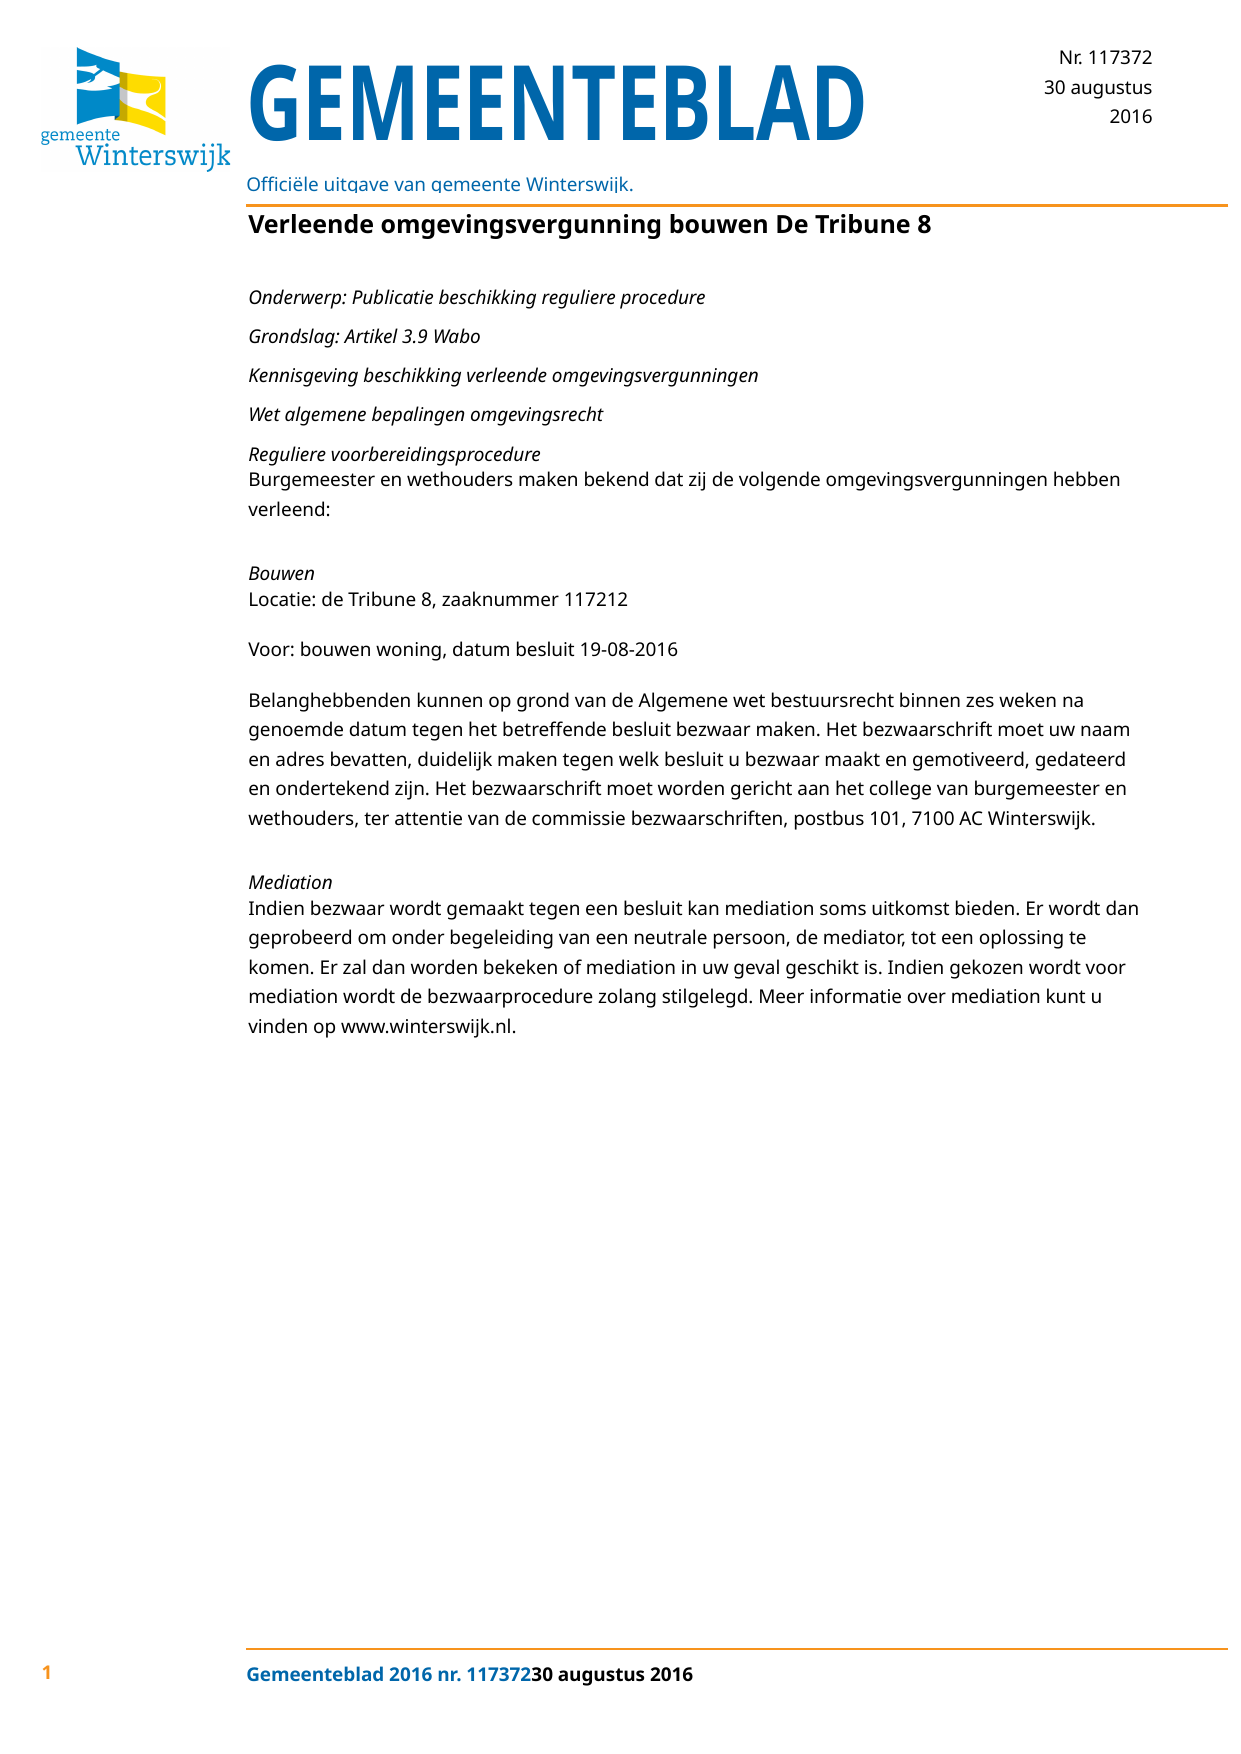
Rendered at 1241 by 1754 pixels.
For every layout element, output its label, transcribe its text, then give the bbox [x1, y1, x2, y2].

text Grondslag: Artikel 3.9 Wabo [248, 323, 1152, 349]
text Verleende omgevingsvergunning bouwen De Tribune 8 [248, 207, 1152, 241]
text Burgemeester en wethouders maken bekend dat zij de volgende omgevingsvergunningen hebben verleend: [248, 467, 1152, 522]
text Indien bezwaar wordt gemaakt tegen een besluit kan mediation soms uitkomst bieden. Er wordt dan geprobeerd om onder begeleiding van een neutrale persoon, de mediator, tot een oplossing te komen. Er zal dan worden bekeken of mediation in uw geval geschikt is. Indien gekozen wordt voor mediation wordt de bezwaarprocedure zolang stilgelegd. Meer informatie over mediation kunt u vinden op www.winterswijk.nl. [248, 895, 1152, 1039]
text Kennisgeving beschikking verleende omgevingsvergunningen [248, 362, 1152, 388]
text Reguliere voorbereidingsprocedure [248, 441, 1152, 467]
text Locatie: de Tribune 8, zaaknummer 117212 [248, 586, 1152, 612]
text Belanghebbenden kunnen op grond van de Algemene wet bestuursrecht binnen zes weken na genoemde datum tegen het betreffende besluit bezwaar maken. Het bezwaarschrift moet uw naam en adres bevatten, duidelijk maken tegen welk besluit u bezwaar maakt en gemotiveerd, gedateerd en ondertekend zijn. Het bezwaarschrift moet worden gericht aan het college van burgemeester en wethouders, ter attentie van de commissie bezwaarschriften, postbus 101, 7100 AC Winterswijk. [248, 687, 1152, 831]
picture [225, 153, 231, 162]
text Wet algemene bepalingen omgevingsrecht [248, 402, 1152, 427]
text Mediation [248, 869, 1152, 895]
picture [41, 47, 231, 172]
text Onderwerp: Publicatie beschikking reguliere procedure [248, 284, 1152, 309]
text Voor: bouwen woning, datum besluit 19-08-2016 [248, 636, 1152, 662]
text Bouwen [248, 560, 1152, 586]
